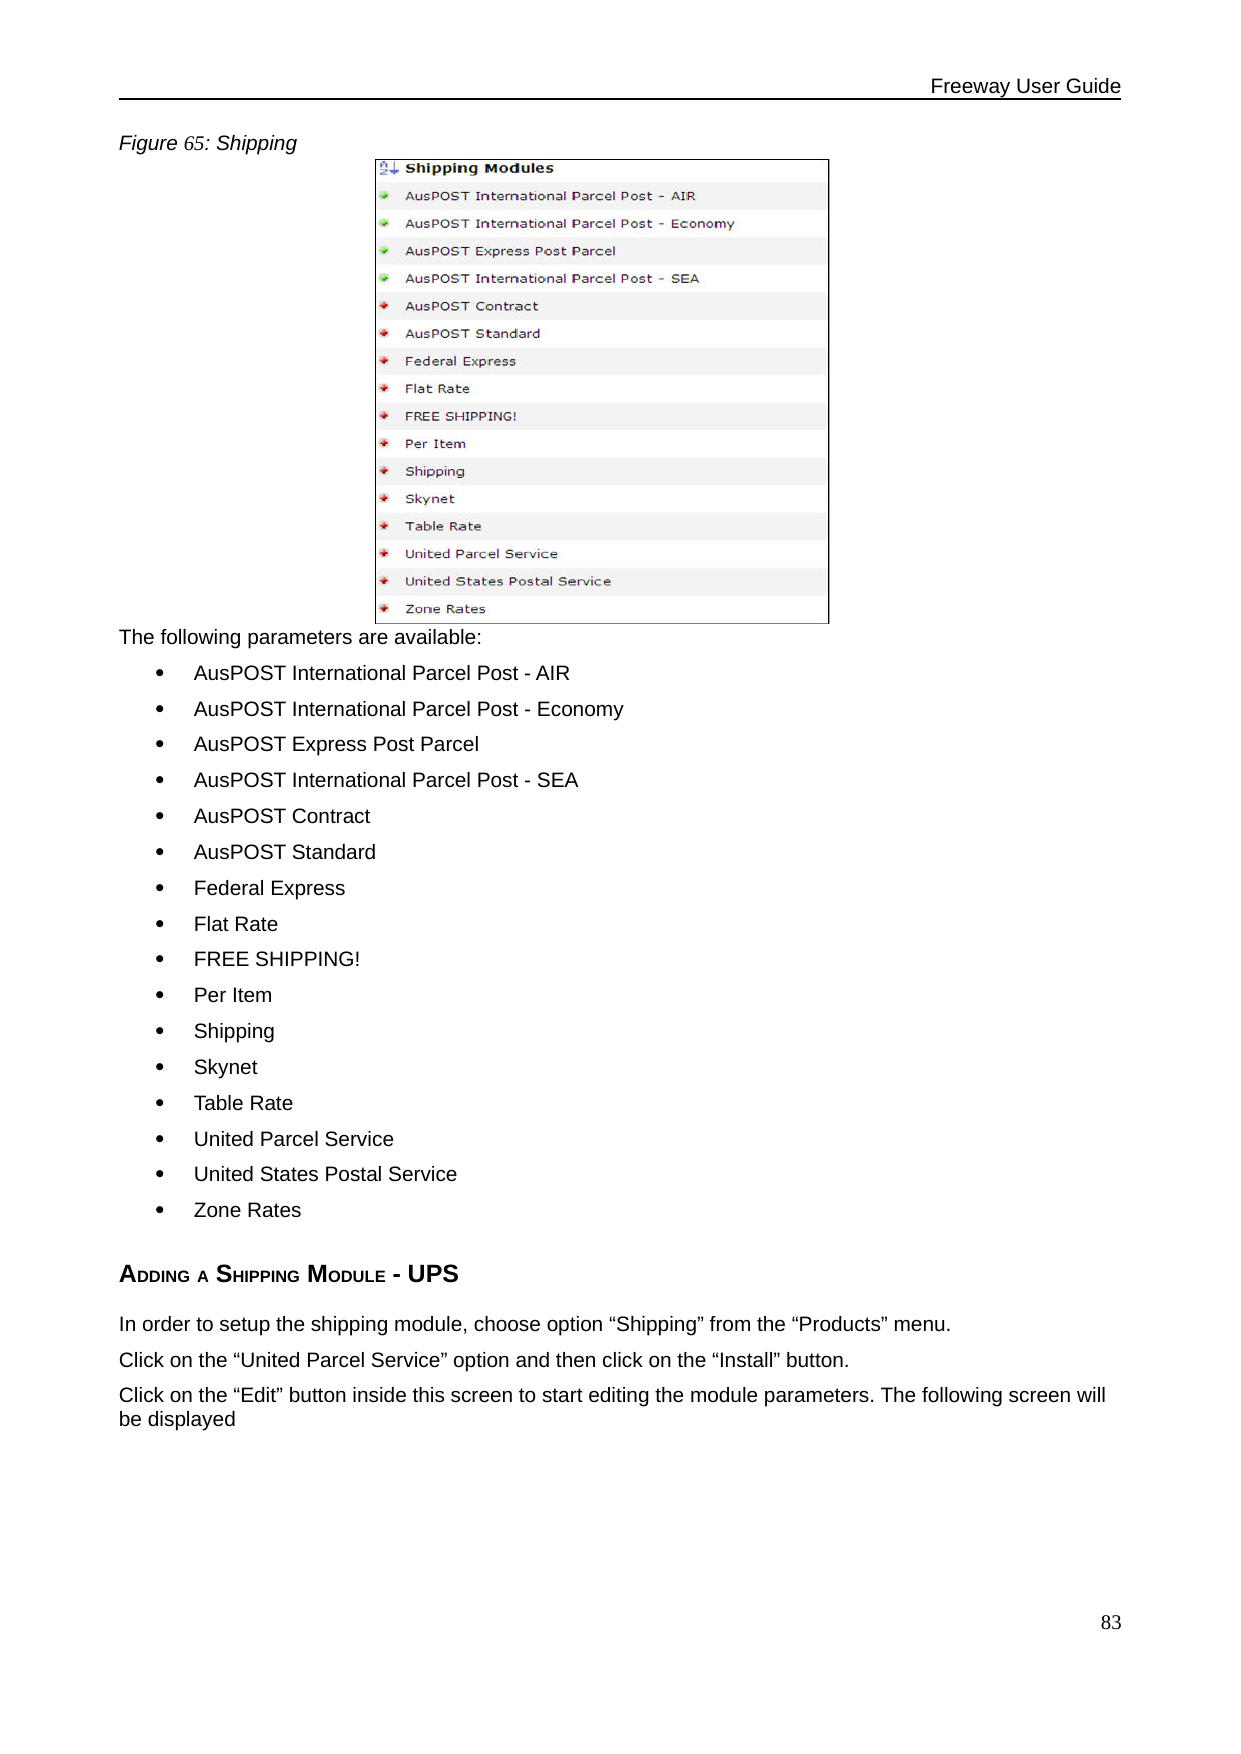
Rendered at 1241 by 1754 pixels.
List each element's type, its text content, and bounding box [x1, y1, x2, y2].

text The following parameters are available: [119, 624, 1121, 649]
list AusPOST Contract [156, 804, 1121, 828]
text Click on the “United Parcel Service” option and then click on the “Install” button. [119, 1348, 1121, 1371]
list Federal Express [156, 876, 1121, 899]
picture [375, 159, 830, 624]
list AusPOST International Parcel Post - Economy [156, 697, 1121, 720]
list AusPOST Express Post Parcel [156, 733, 1121, 756]
list United States Postal Service [156, 1163, 1121, 1186]
list Zone Rates [156, 1199, 1121, 1222]
text Click on the “Edit” button inside this screen to start editing the module parameters. The following screen will be displayed [119, 1384, 1121, 1430]
list United Parcel Service [156, 1127, 1121, 1150]
list AusPOST International Parcel Post - AIR [156, 661, 1121, 684]
text Figure 65: Shipping [119, 131, 1121, 155]
list Table Rate [156, 1091, 1121, 1114]
list FREE SHIPPING! [156, 948, 1121, 971]
subtitle Adding a Shipping Module - UPS [119, 1259, 1121, 1287]
list Shipping [156, 1019, 1121, 1043]
list Flat Rate [156, 912, 1121, 935]
list AusPOST International Parcel Post - SEA [156, 769, 1121, 792]
text In order to setup the shipping module, choose option “Shipping” from the “Products” menu. [119, 1312, 1121, 1336]
list Per Item [156, 984, 1121, 1007]
list AusPOST Standard [156, 840, 1121, 864]
list Skynet [156, 1055, 1121, 1079]
